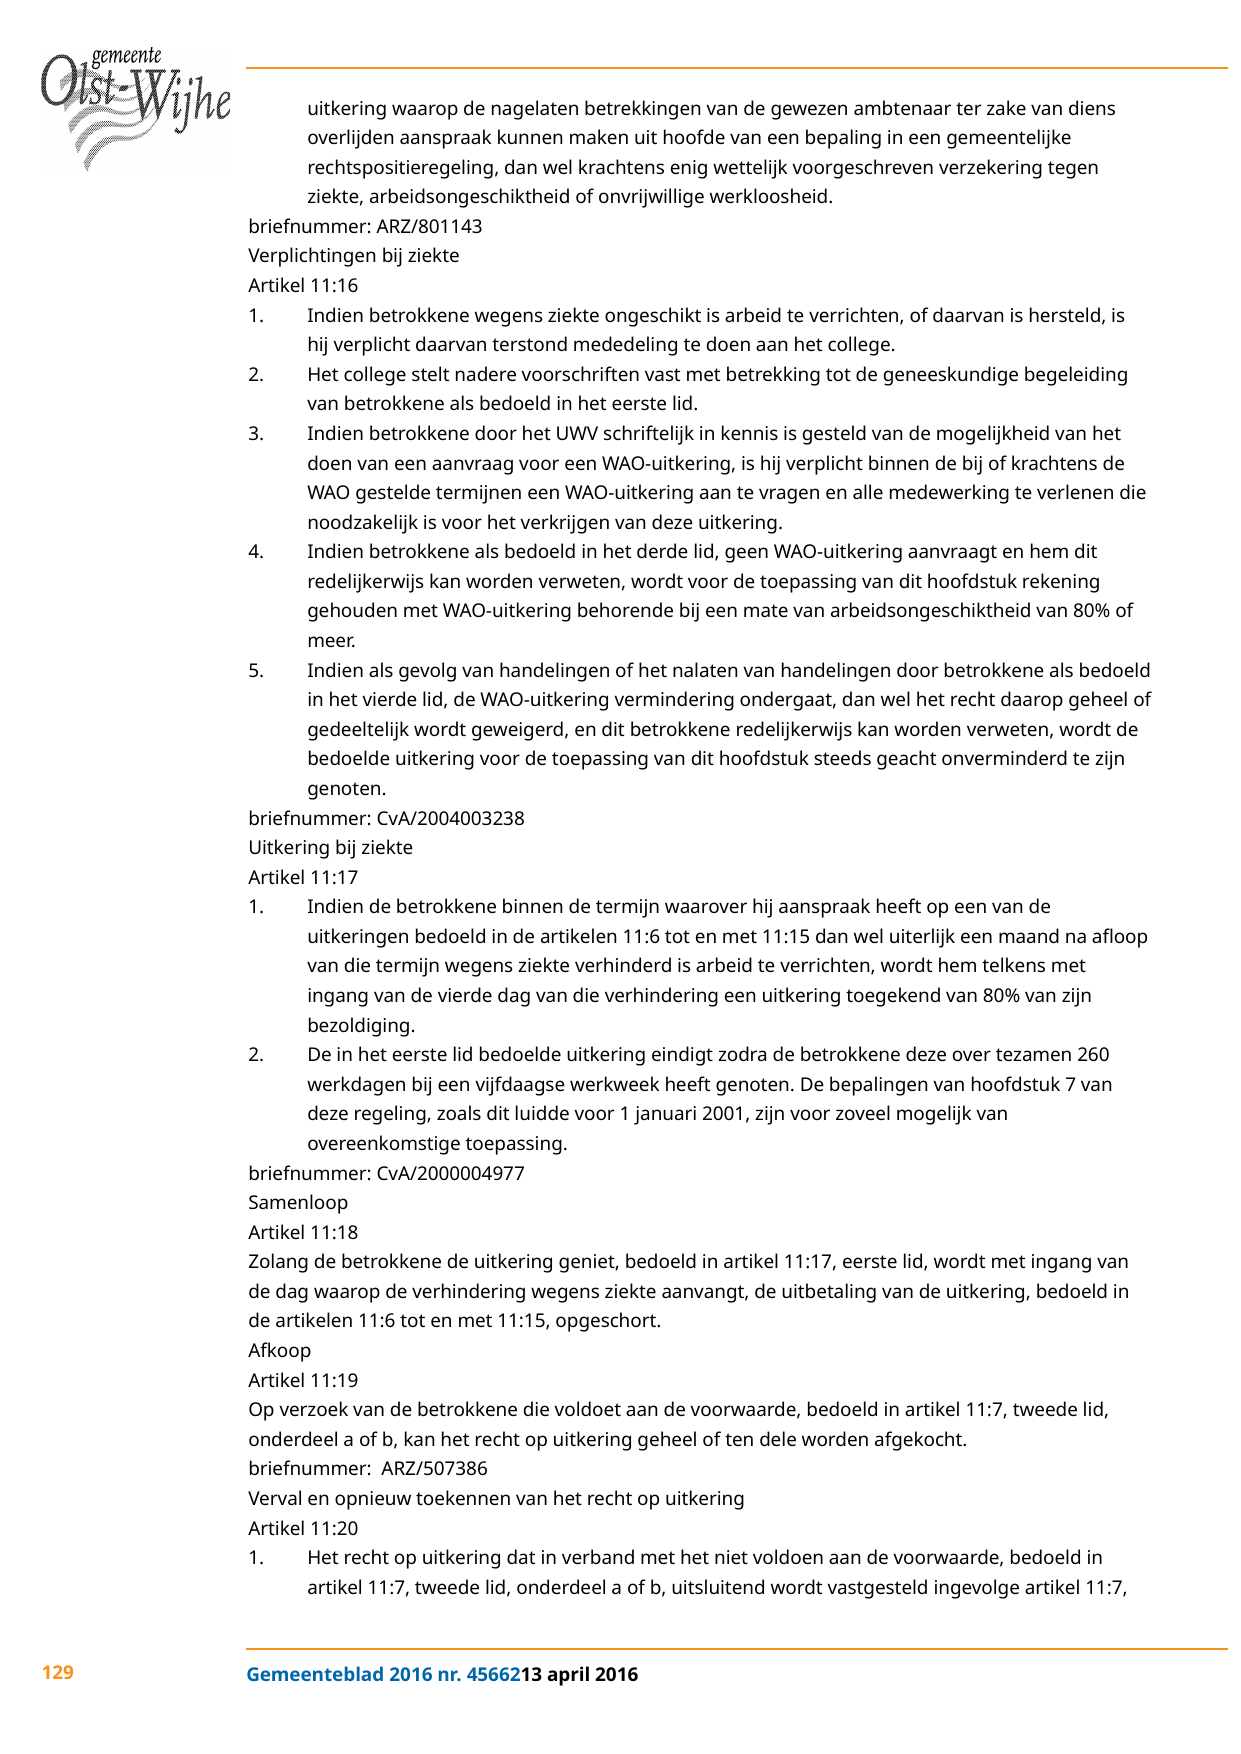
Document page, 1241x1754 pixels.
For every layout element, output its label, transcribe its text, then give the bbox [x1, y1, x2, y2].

list Indien als gevolg van handelingen of het nalaten van handelingen door betrokkene als bedoeld in het vierde lid, de WAO-uitkering vermindering ondergaat, dan wel het recht daarop geheel of gedeeltelijk wordt geweigerd, en dit betrokkene redelijkerwijs kan worden verweten, wordt de bedoelde uitkering voor de toepassing van dit hoofdstuk steeds geacht onverminderd te zijn genoten. [248, 657, 1152, 801]
text Artikel 11:18 [248, 1219, 1152, 1245]
text briefnummer: ARZ/507386 [248, 1456, 1152, 1481]
list Indien betrokkene door het UWV schriftelijk in kennis is gesteld van de mogelijkheid van het doen van een aanvraag voor een WAO-uitkering, is hij verplicht binnen de bij of krachtens de WAO gestelde termijnen een WAO-uitkering aan te vragen en alle medewerking te verlenen die noodzakelijk is voor het verkrijgen van deze uitkering. [248, 420, 1152, 535]
text Artikel 11:20 [248, 1515, 1152, 1541]
text Uitkering bij ziekte [248, 834, 1152, 860]
list uitkering waarop de nagelaten betrekkingen van de gewezen ambtenaar ter zake van diens overlijden aanspraak kunnen maken uit hoofde van een bepaling in een gemeentelijke rechtspositieregeling, dan wel krachtens enig wettelijk voorgeschreven verzekering tegen ziekte, arbeidsongeschiktheid of onvrijwillige werkloosheid. [248, 95, 1152, 209]
list Indien betrokkene wegens ziekte ongeschikt is arbeid te verrichten, of daarvan is hersteld, is hij verplicht daarvan terstond mededeling te doen aan het college. [248, 302, 1152, 357]
text Verval en opnieuw toekennen van het recht op uitkering [248, 1485, 1152, 1511]
list Indien de betrokkene binnen de termijn waarover hij aanspraak heeft op een van de uitkeringen bedoeld in de artikelen 11:6 tot en met 11:15 dan wel uiterlijk een maand na afloop van die termijn wegens ziekte verhinderd is arbeid te verrichten, wordt hem telkens met ingang van de vierde dag van die verhindering een uitkering toegekend van 80% van zijn bezoldiging. [248, 893, 1152, 1038]
list De in het eerste lid bedoelde uitkering eindigt zodra de betrokkene deze over tezamen 260 werkdagen bij een vijfdaagse werkweek heeft genoten. De bepalingen van hoofdstuk 7 van deze regeling, zoals dit luidde voor 1 januari 2001, zijn voor zoveel mogelijk van overeenkomstige toepassing. [248, 1041, 1152, 1156]
list Het college stelt nadere voorschriften vast met betrekking tot de geneeskundige begeleiding van betrokkene als bedoeld in het eerste lid. [248, 361, 1152, 416]
text Artikel 11:19 [248, 1367, 1152, 1393]
list Indien betrokkene als bedoeld in het derde lid, geen WAO-uitkering aanvraagt en hem dit redelijkerwijs kan worden verweten, wordt voor de toepassing van dit hoofdstuk rekening gehouden met WAO-uitkering behorende bij een mate van arbeidsongeschiktheid van 80% of meer. [248, 538, 1152, 653]
text Afkoop [248, 1337, 1152, 1363]
list Het recht op uitkering dat in verband met het niet voldoen aan de voorwaarde, bedoeld in artikel 11:7, tweede lid, onderdeel a of b, uitsluitend wordt vastgesteld ingevolge artikel 11:7, [248, 1544, 1152, 1600]
text Artikel 11:17 [248, 864, 1152, 890]
text Op verzoek van de betrokkene die voldoet aan de voorwaarde, bedoeld in artikel 11:7, tweede lid, onderdeel a of b, kan het recht op uitkering geheel of ten dele worden afgekocht. [248, 1396, 1152, 1452]
picture [41, 47, 231, 172]
text Artikel 11:16 [248, 272, 1152, 298]
text briefnummer: ARZ/801143 [248, 213, 1152, 239]
text Samenloop [248, 1189, 1152, 1215]
text briefnummer: CvA/2004003238 [248, 805, 1152, 831]
text briefnummer: CvA/2000004977 [248, 1160, 1152, 1186]
text Verplichtingen bij ziekte [248, 243, 1152, 268]
text Zolang de betrokkene de uitkering geniet, bedoeld in artikel 11:17, eerste lid, wordt met ingang van de dag waarop de verhindering wegens ziekte aanvangt, de uitbetaling van de uitkering, bedoeld in de artikelen 11:6 tot en met 11:15, opgeschort. [248, 1248, 1152, 1333]
